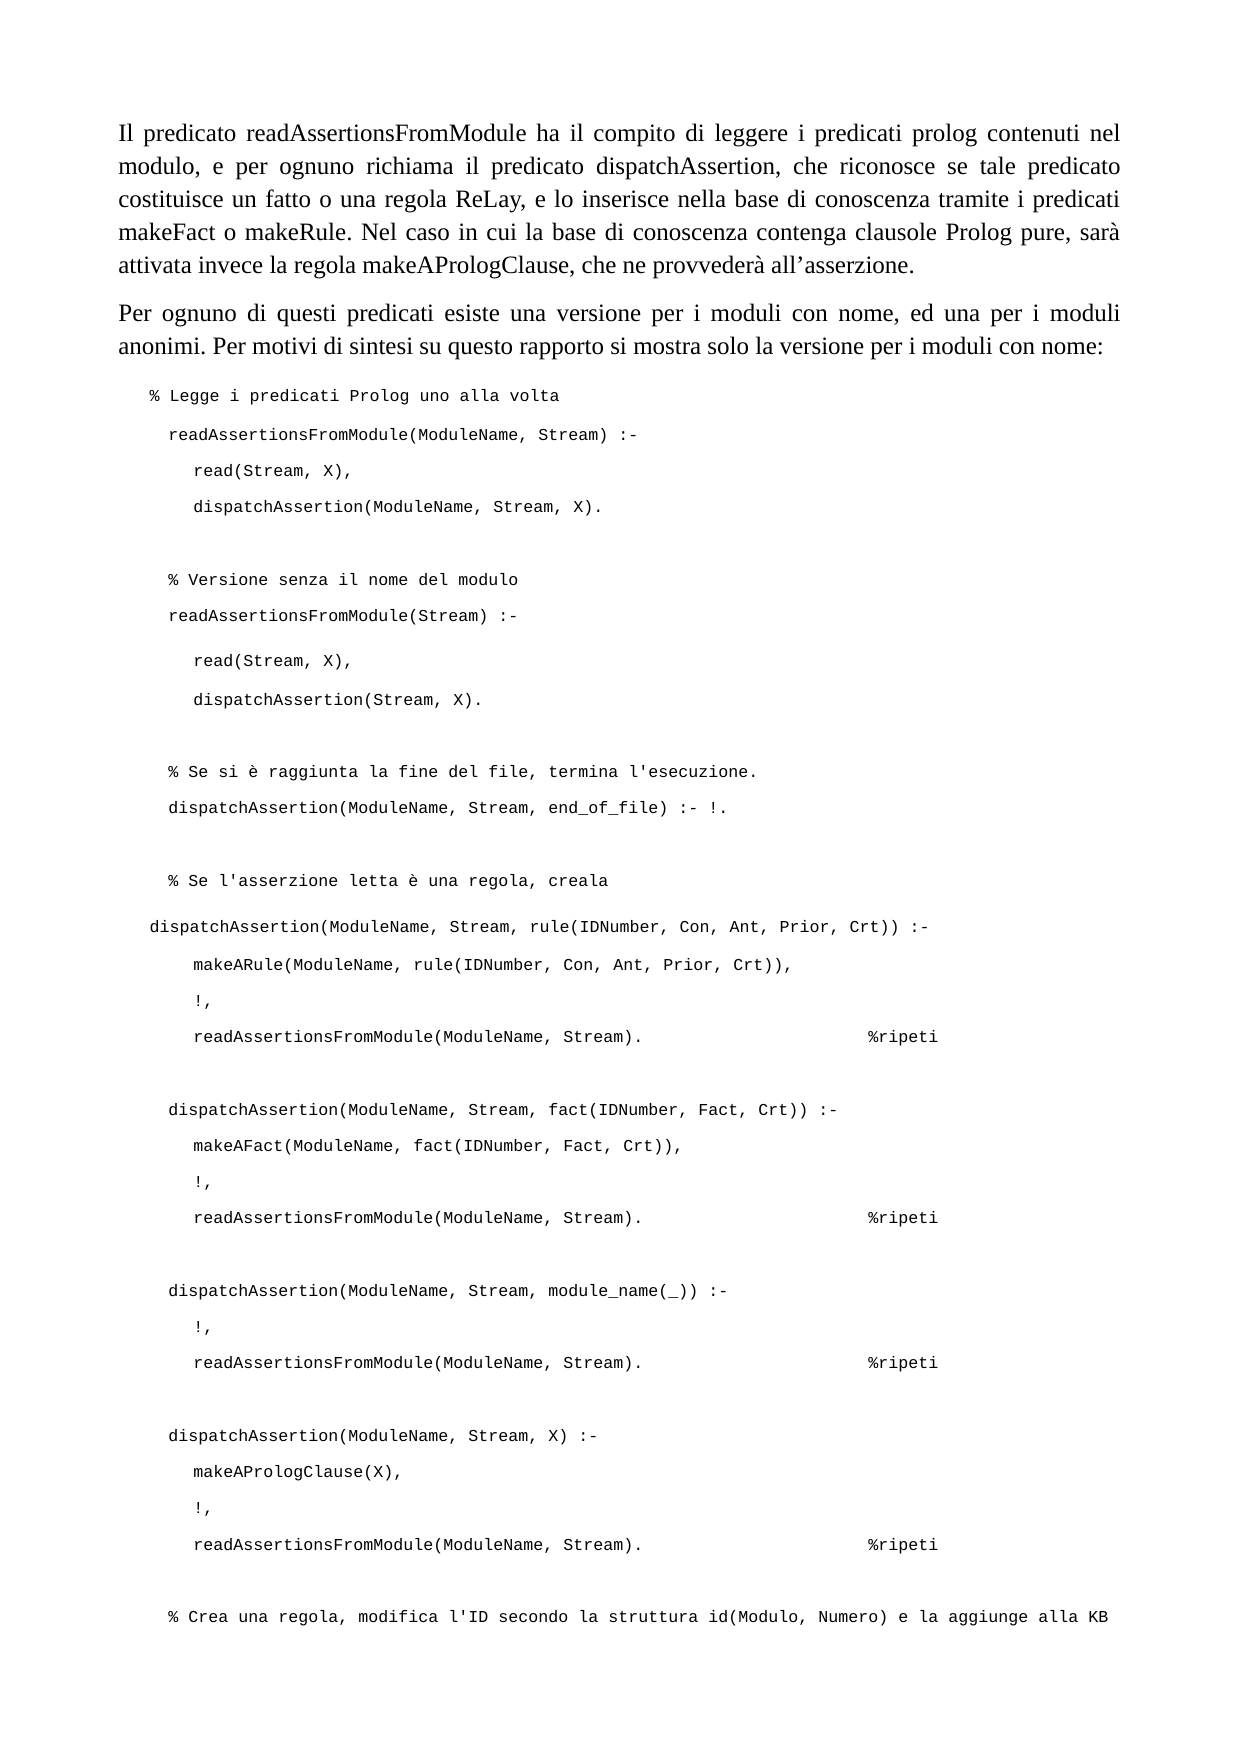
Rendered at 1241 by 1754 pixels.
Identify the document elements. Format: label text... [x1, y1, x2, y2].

text read(Stream, X), [118, 462, 1122, 481]
text makeAPrologClause(X), [118, 1464, 1122, 1483]
text read(Stream, X), [118, 643, 1122, 672]
text !, [118, 1500, 1122, 1519]
text dispatchAssertion(ModuleName, Stream, end_of_file) :- !. [118, 800, 1122, 819]
text Il predicato readAssertionsFromModule ha il compito di leggere i predicati prolog contenuti nel modulo, e per ognuno richiama il predicato dispatchAssertion, che riconosce se tale predicato costituisce un fatto o una regola ReLay, e lo inserisce nella base di conoscenza tramite i predicati makeFact o makeRule. Nel caso in cui la base di conoscenza contenga clausole Prolog pure, sarà attivata invece la regola makeAPrologClause, che ne provvederà all’asserzione. [118, 118, 1122, 279]
text readAssertionsFromModule(ModuleName, Stream) :- [118, 426, 1122, 445]
text dispatchAssertion(ModuleName, Stream, fact(IDNumber, Fact, Crt)) :- [118, 1101, 1122, 1120]
text % Crea una regola, modifica l'ID secondo la struttura id(Modulo, Numero) e la aggiunge alla KB [118, 1609, 1122, 1628]
text readAssertionsFromModule(ModuleName, Stream). %ripeti [118, 1536, 1122, 1555]
text dispatchAssertion(Stream, X). [118, 691, 1122, 710]
text % Versione senza il nome del modulo [118, 571, 1122, 590]
text dispatchAssertion(ModuleName, Stream, rule(IDNumber, Con, Ant, Prior, Crt)) :- [118, 909, 1122, 937]
text dispatchAssertion(ModuleName, Stream, X). [118, 498, 1122, 517]
text readAssertionsFromModule(ModuleName, Stream). %ripeti [118, 1355, 1122, 1374]
text % Se l'asserzione letta è una regola, creala [118, 872, 1122, 891]
text readAssertionsFromModule(ModuleName, Stream). %ripeti [118, 1210, 1122, 1229]
text Per ognuno di questi predicati esiste una versione per i moduli con nome, ed una per i moduli anonimi. Per motivi di sintesi su questo rapporto si mostra solo la versione per i moduli con nome: [118, 298, 1122, 359]
text % Se si è raggiunta la fine del file, termina l'esecuzione. [118, 764, 1122, 782]
text readAssertionsFromModule(Stream) :- [118, 607, 1122, 626]
text !, [118, 1174, 1122, 1193]
text makeAFact(ModuleName, fact(IDNumber, Fact, Crt)), [118, 1137, 1122, 1156]
text !, [118, 1319, 1122, 1338]
text dispatchAssertion(ModuleName, Stream, module_name(_)) :- [118, 1282, 1122, 1301]
text % Legge i predicati Prolog uno alla volta [118, 378, 1122, 407]
text readAssertionsFromModule(ModuleName, Stream). %ripeti [118, 1029, 1122, 1048]
text dispatchAssertion(ModuleName, Stream, X) :- [118, 1427, 1122, 1446]
text makeARule(ModuleName, rule(IDNumber, Con, Ant, Prior, Crt)), [118, 956, 1122, 975]
text !, [118, 992, 1122, 1011]
